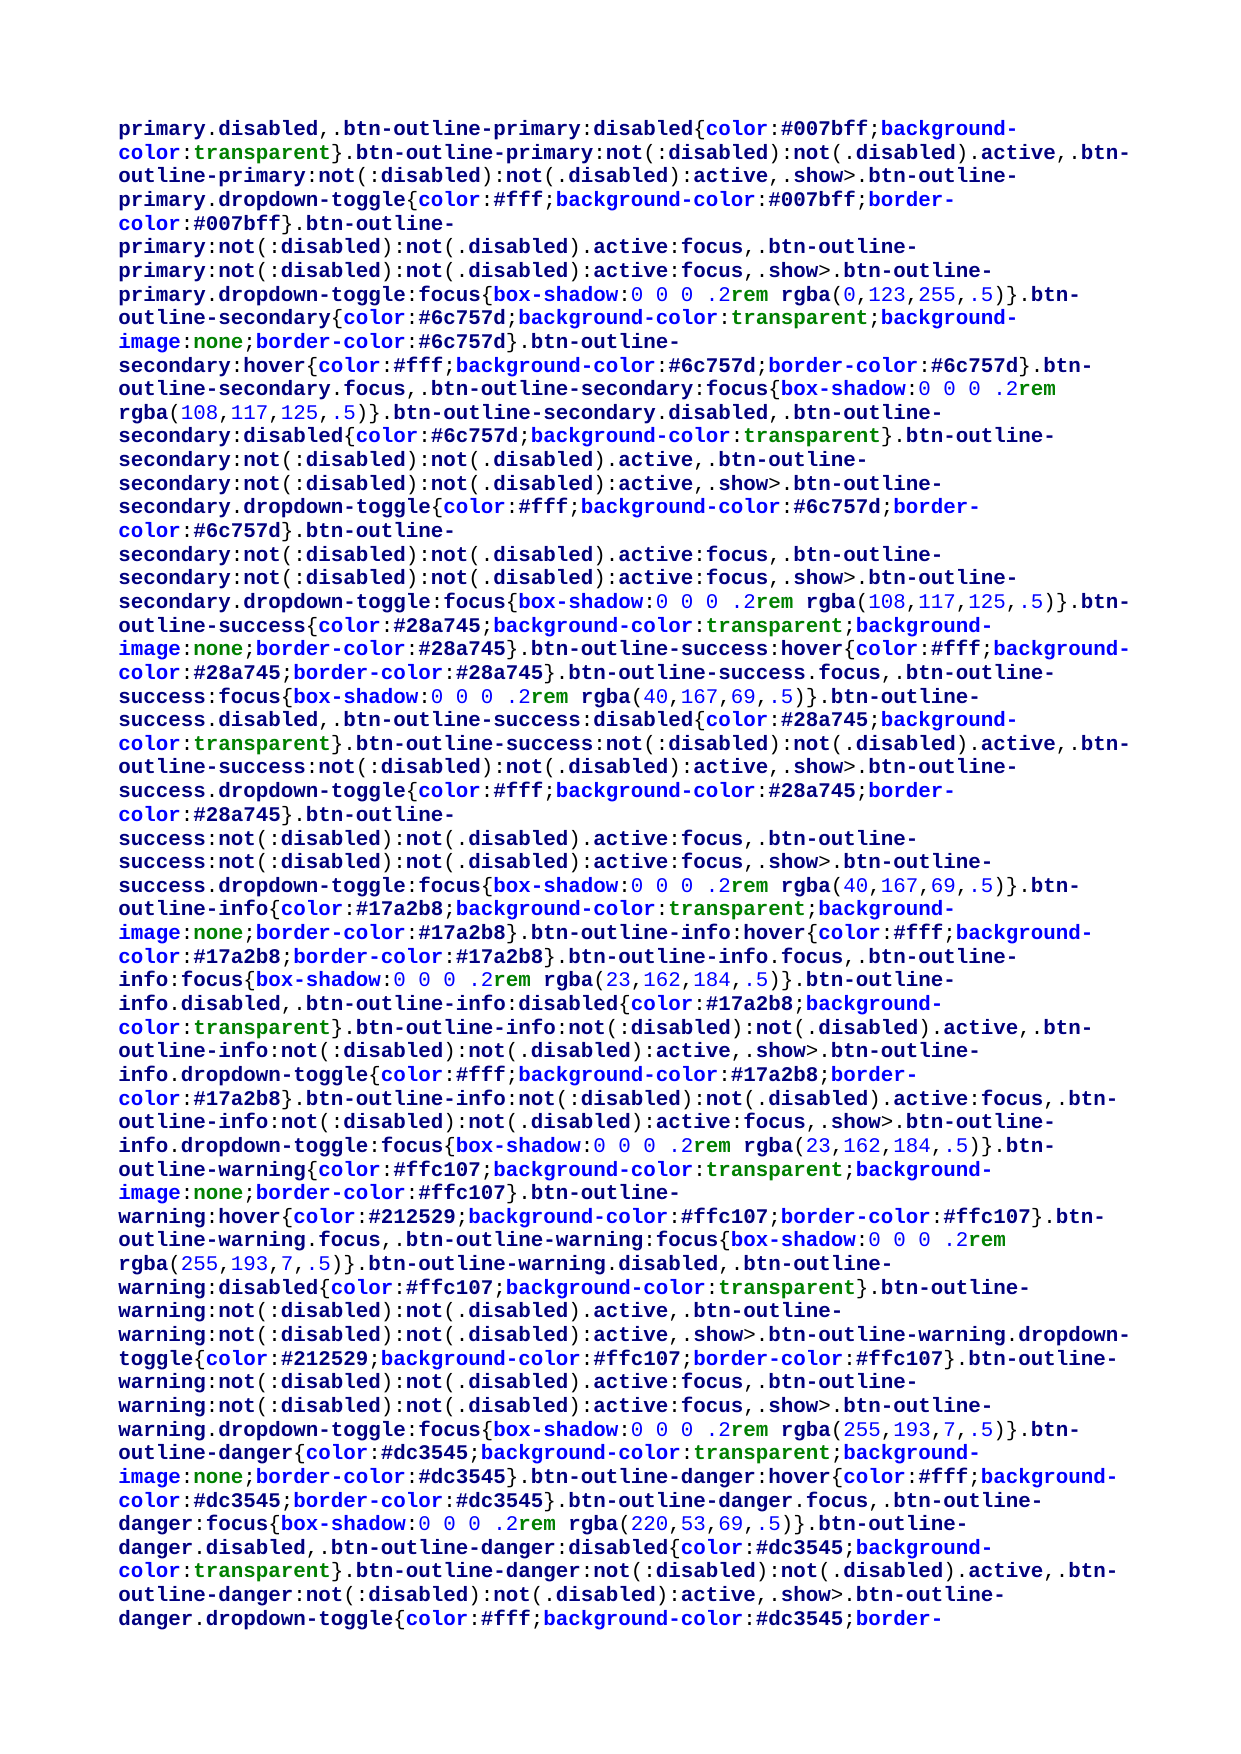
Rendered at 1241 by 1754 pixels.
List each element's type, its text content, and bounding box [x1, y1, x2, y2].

text primary.disabled,.btn-outline-primary:disabled{color:#007bff;background-color:transparent}.btn-outline-primary:not(:disabled):not(.disabled).active,.btn-outline-primary:not(:disabled):not(.disabled):active,.show>.btn-outline-primary.dropdown-toggle{color:#fff;background-color:#007bff;border-color:#007bff}.btn-outline-primary:not(:disabled):not(.disabled).active:focus,.btn-outline-primary:not(:disabled):not(.disabled):active:focus,.show>.btn-outline-primary.dropdown-toggle:focus{box-shadow:0 0 0 .2rem rgba(0,123,255,.5)}.btn-outline-secondary{color:#6c757d;background-color:transparent;background-image:none;border-color:#6c757d}.btn-outline-secondary:hover{color:#fff;background-color:#6c757d;border-color:#6c757d}.btn-outline-secondary.focus,.btn-outline-secondary:focus{box-shadow:0 0 0 .2rem rgba(108,117,125,.5)}.btn-outline-secondary.disabled,.btn-outline-secondary:disabled{color:#6c757d;background-color:transparent}.btn-outline-secondary:not(:disabled):not(.disabled).active,.btn-outline-secondary:not(:disabled):not(.disabled):active,.show>.btn-outline-secondary.dropdown-toggle{color:#fff;background-color:#6c757d;border-color:#6c757d}.btn-outline-secondary:not(:disabled):not(.disabled).active:focus,.btn-outline-secondary:not(:disabled):not(.disabled):active:focus,.show>.btn-outline-secondary.dropdown-toggle:focus{box-shadow:0 0 0 .2rem rgba(108,117,125,.5)}.btn-outline-success{color:#28a745;background-color:transparent;background-image:none;border-color:#28a745}.btn-outline-success:hover{color:#fff;background-color:#28a745;border-color:#28a745}.btn-outline-success.focus,.btn-outline-success:focus{box-shadow:0 0 0 .2rem rgba(40,167,69,.5)}.btn-outline-success.disabled,.btn-outline-success:disabled{color:#28a745;background-color:transparent}.btn-outline-success:not(:disabled):not(.disabled).active,.btn-outline-success:not(:disabled):not(.disabled):active,.show>.btn-outline-success.dropdown-toggle{color:#fff;background-color:#28a745;border-color:#28a745}.btn-outline-success:not(:disabled):not(.disabled).active:focus,.btn-outline-success:not(:disabled):not(.disabled):active:focus,.show>.btn-outline-success.dropdown-toggle:focus{box-shadow:0 0 0 .2rem rgba(40,167,69,.5)}.btn-outline-info{color:#17a2b8;background-color:transparent;background-image:none;border-color:#17a2b8}.btn-outline-info:hover{color:#fff;background-color:#17a2b8;border-color:#17a2b8}.btn-outline-info.focus,.btn-outline-info:focus{box-shadow:0 0 0 .2rem rgba(23,162,184,.5)}.btn-outline-info.disabled,.btn-outline-info:disabled{color:#17a2b8;background-color:transparent}.btn-outline-info:not(:disabled):not(.disabled).active,.btn-outline-info:not(:disabled):not(.disabled):active,.show>.btn-outline-info.dropdown-toggle{color:#fff;background-color:#17a2b8;border-color:#17a2b8}.btn-outline-info:not(:disabled):not(.disabled).active:focus,.btn-outline-info:not(:disabled):not(.disabled):active:focus,.show>.btn-outline-info.dropdown-toggle:focus{box-shadow:0 0 0 .2rem rgba(23,162,184,.5)}.btn-outline-warning{color:#ffc107;background-color:transparent;background-image:none;border-color:#ffc107}.btn-outline-warning:hover{color:#212529;background-color:#ffc107;border-color:#ffc107}.btn-outline-warning.focus,.btn-outline-warning:focus{box-shadow:0 0 0 .2rem rgba(255,193,7,.5)}.btn-outline-warning.disabled,.btn-outline-warning:disabled{color:#ffc107;background-color:transparent}.btn-outline-warning:not(:disabled):not(.disabled).active,.btn-outline-warning:not(:disabled):not(.disabled):active,.show>.btn-outline-warning.dropdown-toggle{color:#212529;background-color:#ffc107;border-color:#ffc107}.btn-outline-warning:not(:disabled):not(.disabled).active:focus,.btn-outline-warning:not(:disabled):not(.disabled):active:focus,.show>.btn-outline-warning.dropdown-toggle:focus{box-shadow:0 0 0 .2rem rgba(255,193,7,.5)}.btn-outline-danger{color:#dc3545;background-color:transparent;background-image:none;border-color:#dc3545}.btn-outline-danger:hover{color:#fff;background-color:#dc3545;border-color:#dc3545}.btn-outline-danger.focus,.btn-outline-danger:focus{box-shadow:0 0 0 .2rem rgba(220,53,69,.5)}.btn-outline-danger.disabled,.btn-outline-danger:disabled{color:#dc3545;background-color:transparent}.btn-outline-danger:not(:disabled):not(.disabled).active,.btn-outline-danger:not(:disabled):not(.disabled):active,.show>.btn-outline-danger.dropdown-toggle{color:#fff;background-color:#dc3545;border- [118, 118, 1145, 1631]
